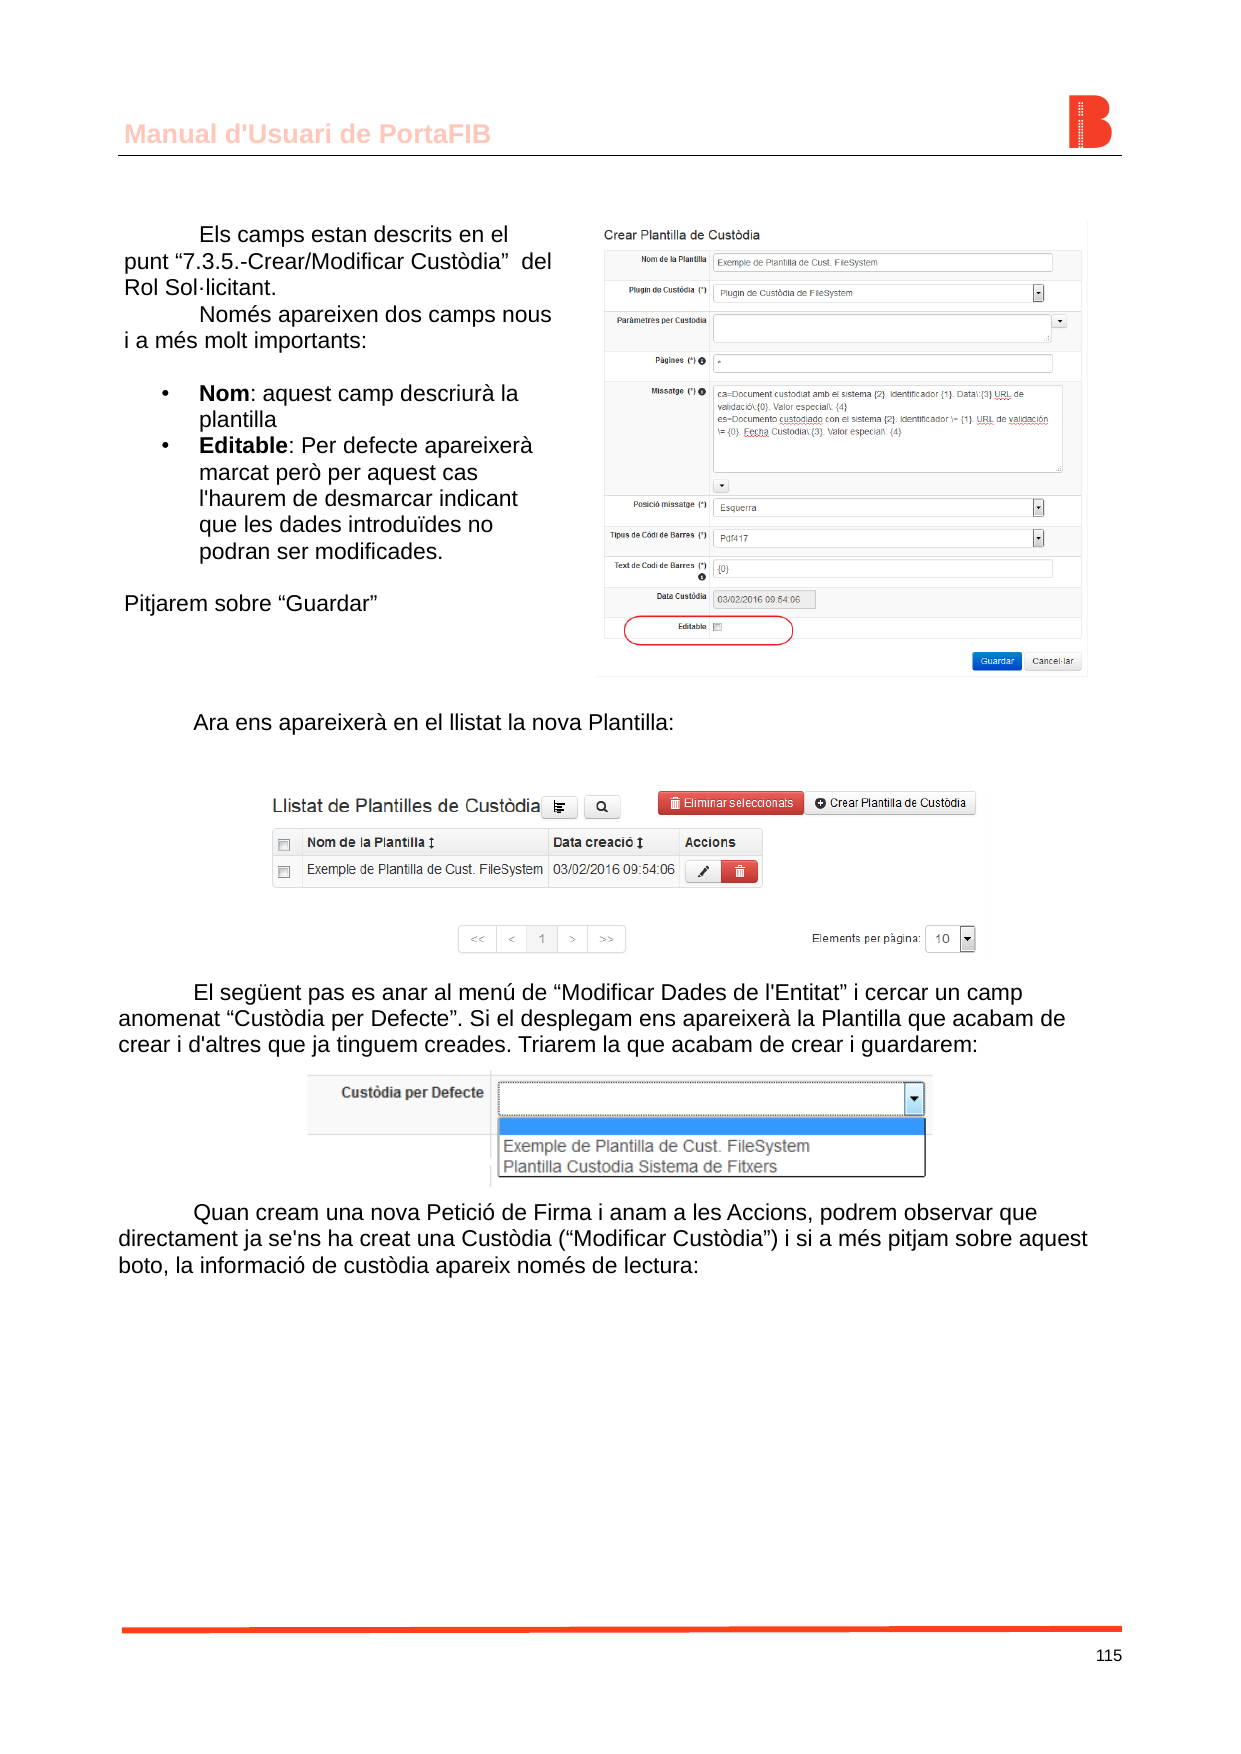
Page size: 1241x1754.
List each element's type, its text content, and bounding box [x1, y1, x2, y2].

picture [307, 1070, 933, 1187]
text El següent pas es anar al menú de “Modificar Dades de l'Entitat” i cercar un camp anomenat “Custòdia per Defecte”. Si el desplegam ens apareixerà la Plantilla que acabam de crear i d'altres que ja tinguem creades. Triarem la que acabam de crear i guardarem: [118, 979, 1122, 1058]
picture [255, 786, 986, 967]
table_header [563, 216, 1122, 709]
text Quan cream una nova Petició de Firma i anam a les Accions, podrem observar que directament ja se'ns ha creat una Custòdia (“Modificar Custòdia”) i si a més pitjam sobre aquest boto, la informació de custòdia apareix només de lectura: [118, 1199, 1122, 1278]
table_header Els camps estan descrits en el punt “7.3.5Crear/Modificar Custòdia” del Rol Sol·licitant. Només apareixen dos camps nous i a més molt importants: Nom: aquest camp descriurà la plantilla Editable: Per defecte apareixerà marcat però per aquest cas l'haurem de desmarcar indicant que les dades introduïdes no podran ser modificades. Pitjarem sobre “Guardar” [118, 216, 562, 709]
picture [1063, 94, 1117, 150]
text Ara ens apareixerà en el llistat la nova Plantilla: [118, 709, 1122, 735]
picture [597, 221, 1088, 677]
